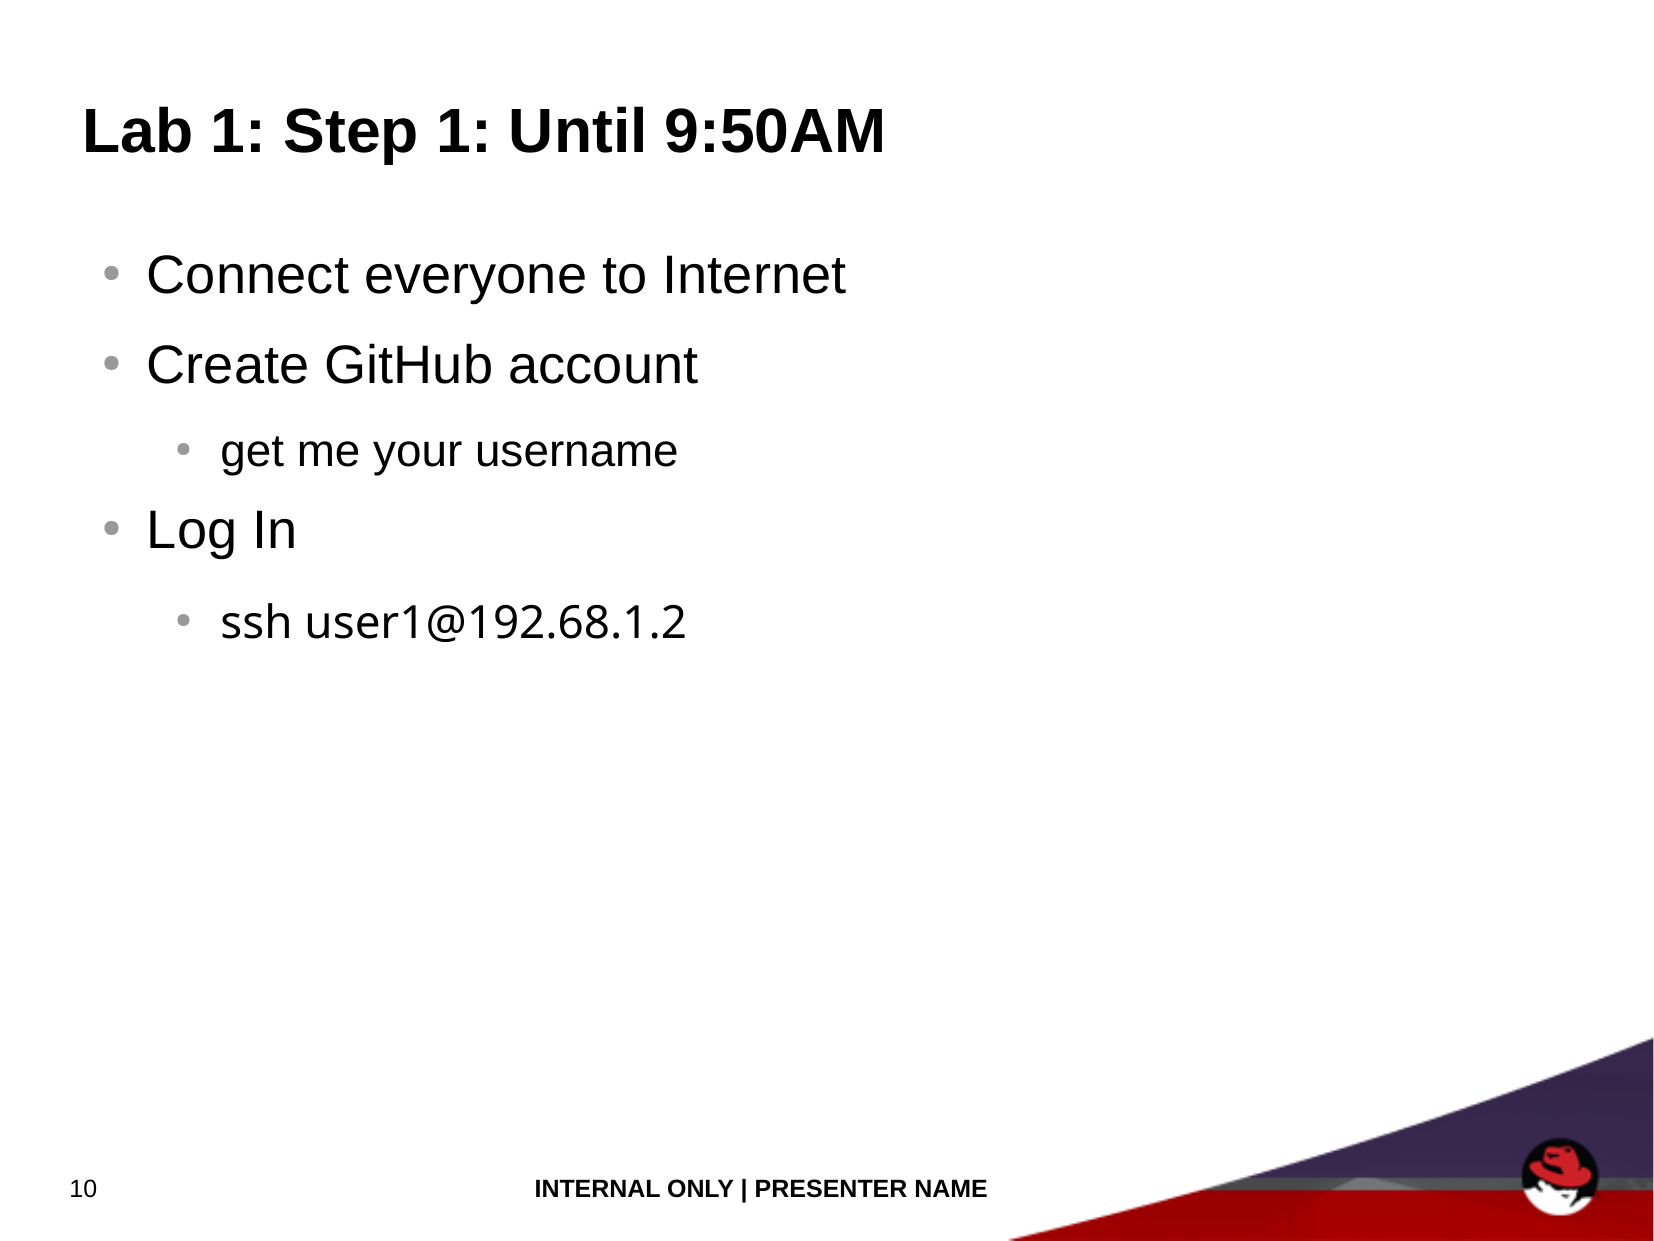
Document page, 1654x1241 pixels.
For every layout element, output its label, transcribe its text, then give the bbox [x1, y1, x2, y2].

picture [1007, 1036, 1654, 1241]
list Connect everyone to Internet Create GitHub account get me your username Log In ssh user1@192.68.1.2 [86, 244, 1576, 1039]
title Lab 1: Step 1: Until 9:50AM [82, 37, 1571, 226]
